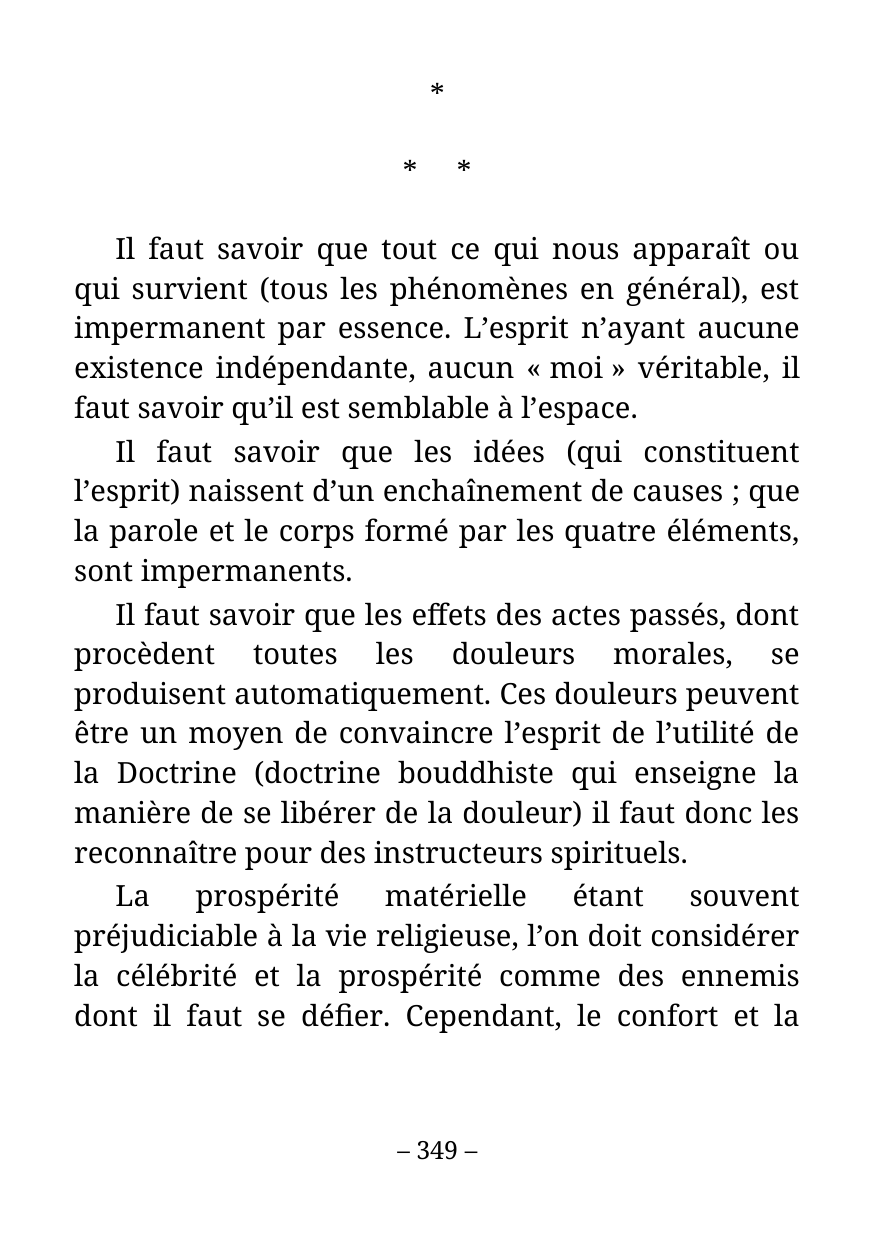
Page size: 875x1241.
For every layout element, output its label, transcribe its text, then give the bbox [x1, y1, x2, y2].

text Il faut savoir que les idées (qui constituent l’esprit) naissent d’un enchaînement de causes ; que la parole et le corps formé par les quatre éléments, sont impermanents. [74, 431, 800, 589]
text La prospérité matérielle étant souvent préjudiciable à la vie religieuse, l’on doit considérer la célébrité et la prospérité comme des ennemis dont il faut se défier. Cependant, le confort et la [74, 876, 800, 1034]
text Il faut savoir que tout ce qui nous apparaît ou qui survient (tous les phénomènes en général), est impermanent par essence. L’esprit n’ayant aucune existence indépendante, aucun « moi » véritable, il faut savoir qu’il est semblable à l’espace. [74, 228, 800, 427]
text Il faut savoir que les effets des actes passés, dont procèdent toutes les douleurs morales, se produisent automatiquement. Ces douleurs peuvent être un moyen de convaincre l’esprit de l’utilité de la Doctrine (doctrine bouddhiste qui enseigne la manière de se libérer de la douleur) il faut donc les reconnaître pour des instructeurs spirituels. [74, 594, 800, 872]
text * * [74, 151, 800, 191]
text * [74, 74, 800, 113]
